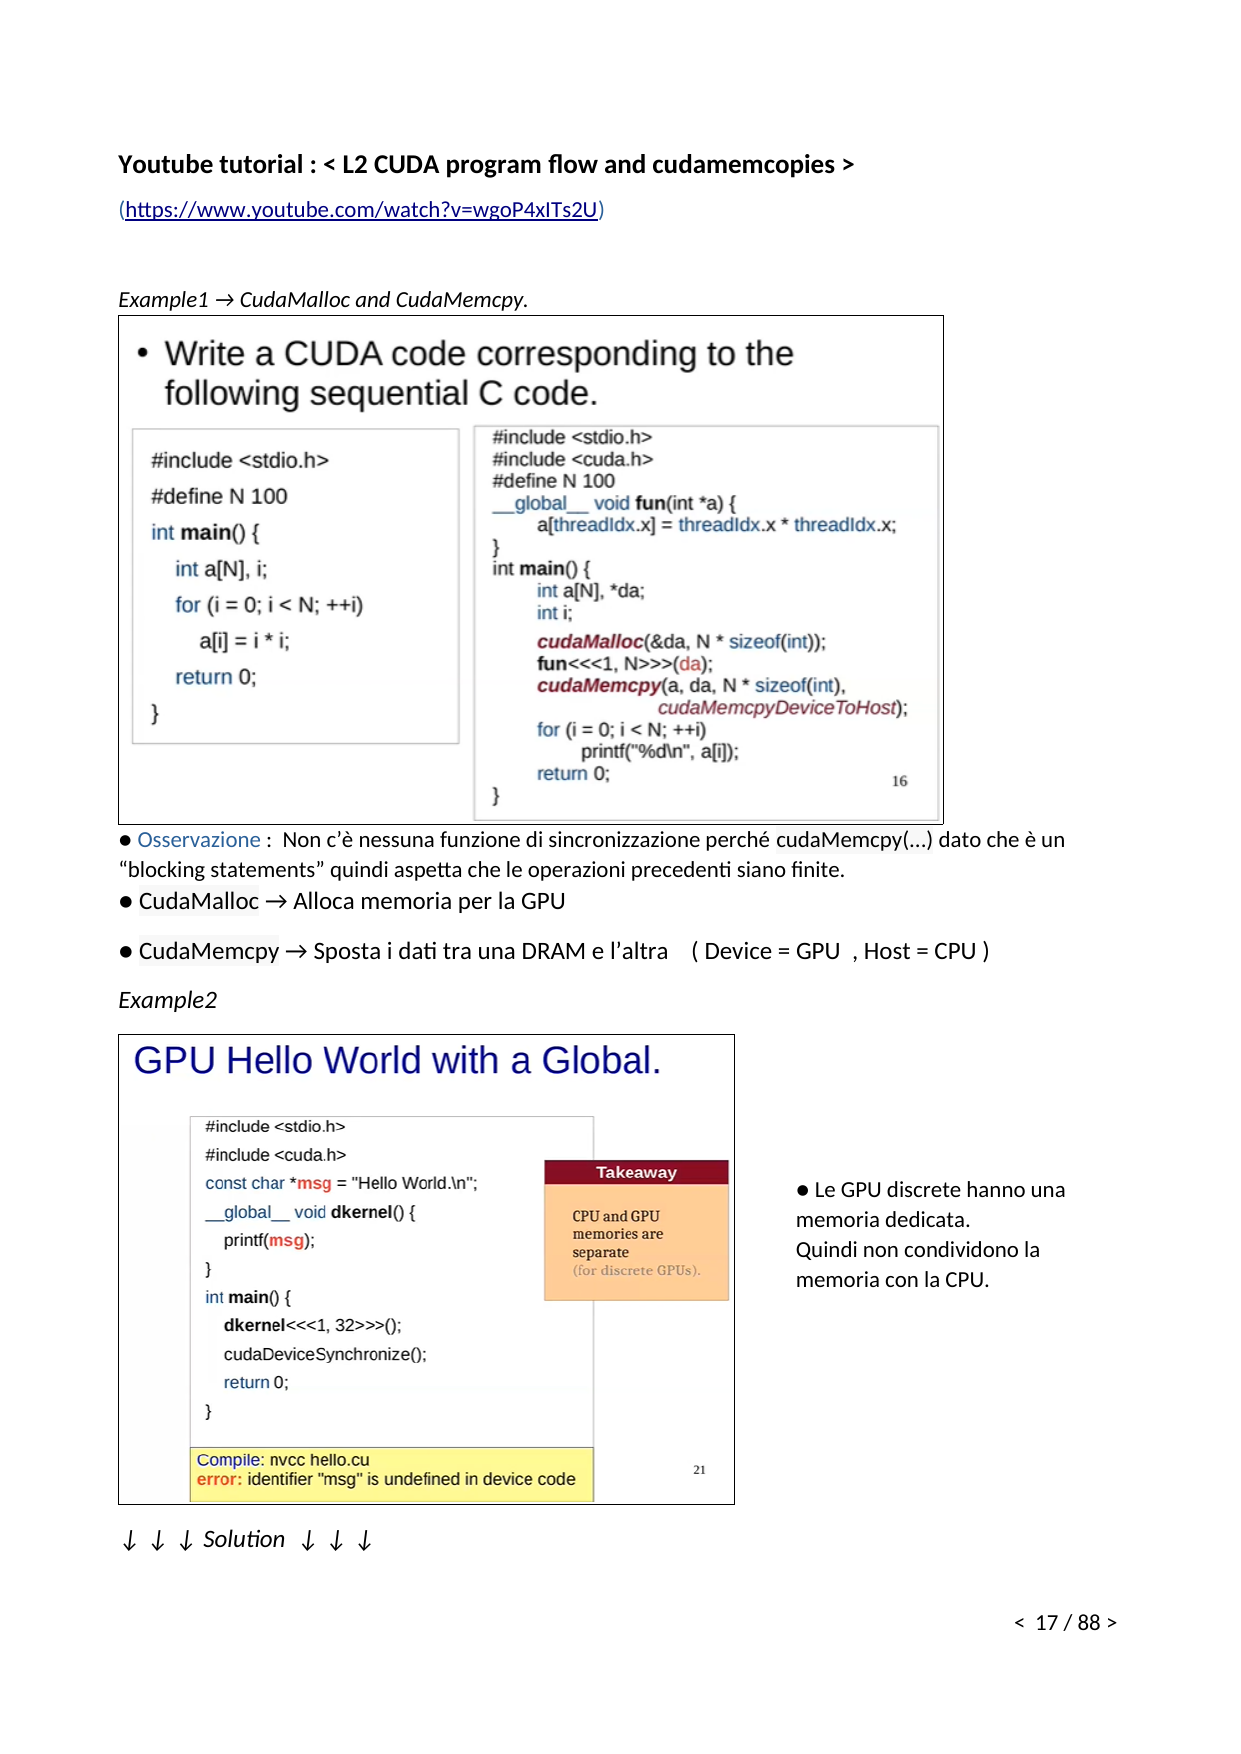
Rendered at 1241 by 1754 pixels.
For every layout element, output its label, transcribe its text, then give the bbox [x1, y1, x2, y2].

text ● Osservazione : Non c’è nessuna funzione di sincronizzazione perché cudaMemcpy(...) dato che è un “blocking statements” quindi aspetta che le operazioni precedenti siano finite. [118, 826, 1122, 883]
text Example1 → CudaMalloc and CudaMemcpy. [118, 285, 1122, 313]
text Example2 [118, 984, 1122, 1015]
picture [121, 318, 941, 821]
picture [121, 1037, 732, 1502]
text ↓ ↓ ↓ Solution ↓ ↓ ↓ [118, 1523, 1122, 1554]
text ● CudaMalloc → Alloca memoria per la GPU [118, 885, 1122, 916]
text (https://www.youtube.com/watch?v=wgoP4xITs2U) [118, 195, 1122, 223]
subtitle Youtube tutorial : < L2 CUDA program flow and cudamemcopies > [118, 148, 1122, 181]
text ● CudaMemcpy → Sposta i dati tra una DRAM e l’altra ( Device = GPU , Host = CPU ) [118, 935, 1122, 966]
